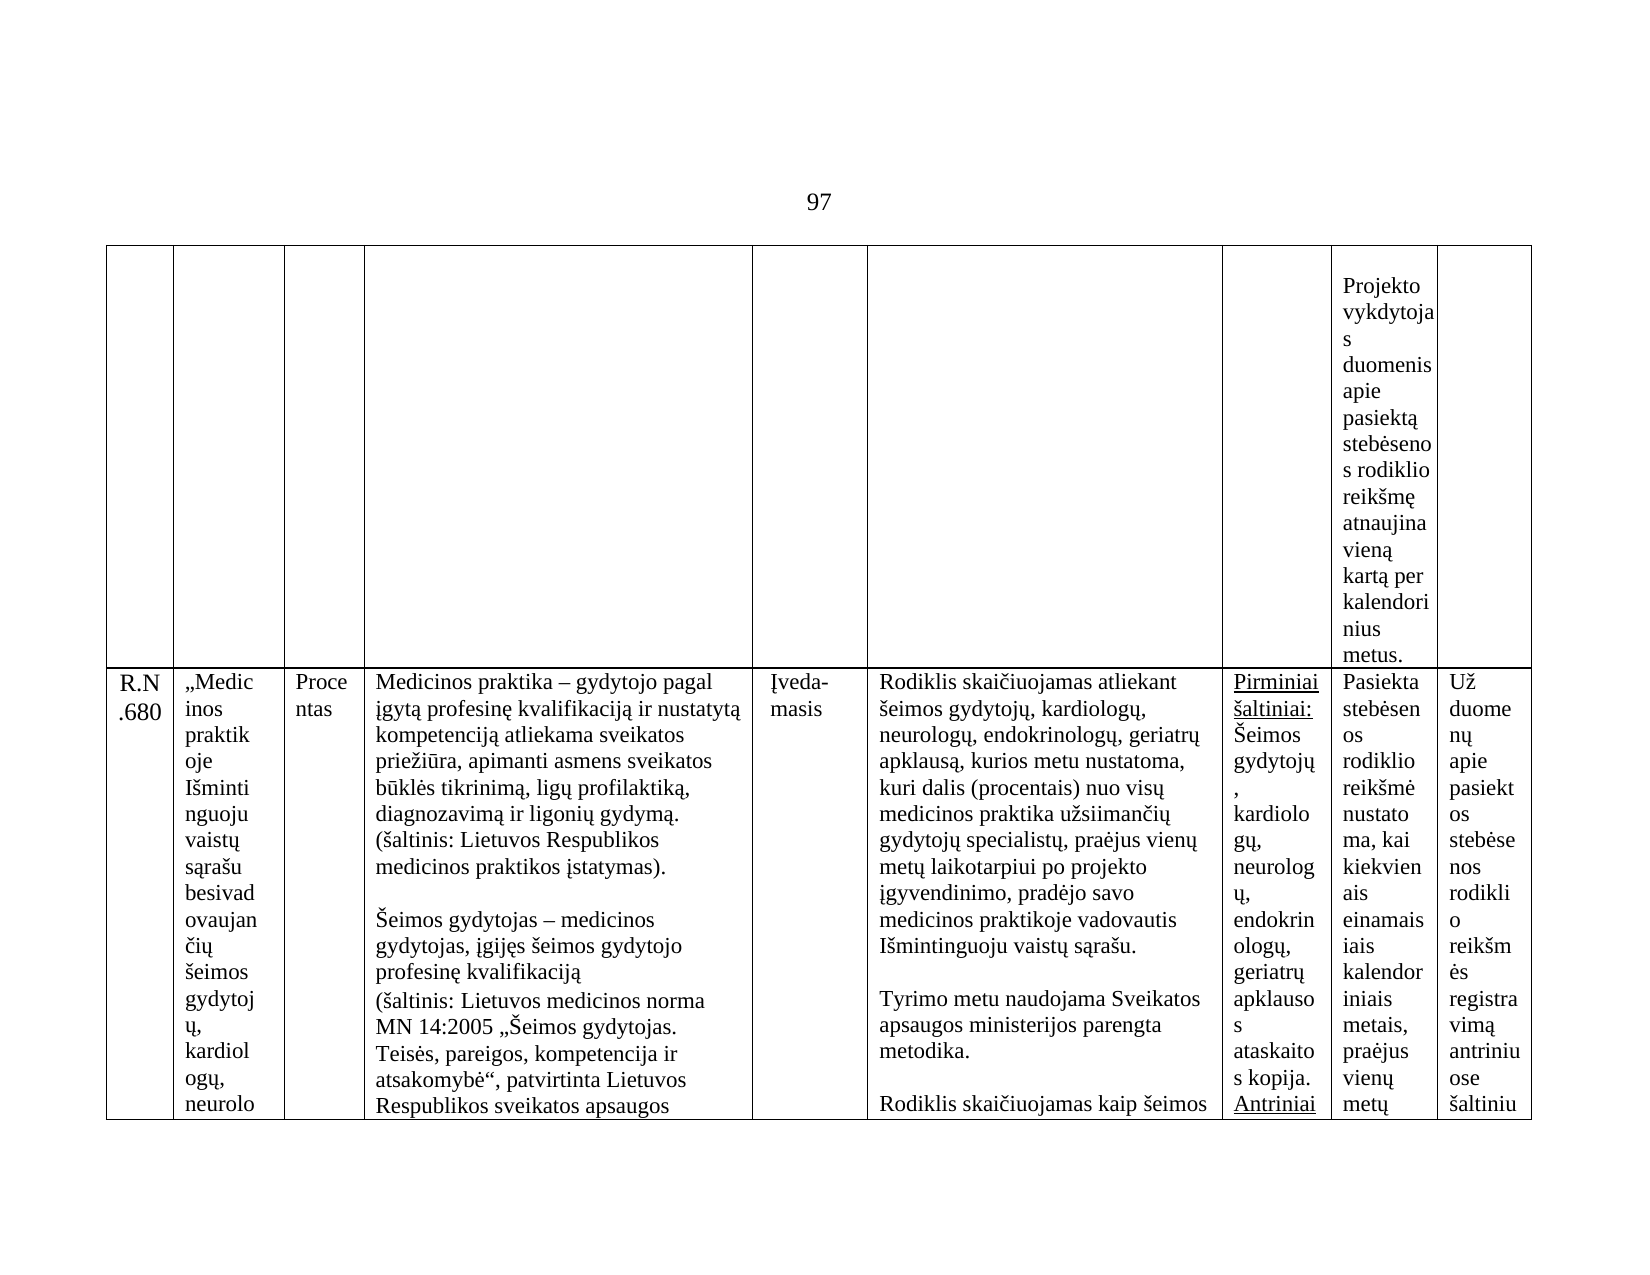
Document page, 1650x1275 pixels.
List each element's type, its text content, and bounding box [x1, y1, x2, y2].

table_cell Pasiekta stebėsenos rodiklio reikšmė nustatoma, kai kiekvienais einamaisiais kalendoriniais metais, praėjus vienų metų [1332, 669, 1437, 1119]
table_cell R.N.680 [107, 669, 173, 1119]
table_cell Įveda-masis [753, 669, 867, 1119]
table_cell Procentas [285, 669, 364, 1119]
table_cell [365, 246, 752, 667]
table_cell [868, 246, 1222, 667]
table_cell „Medicinos praktikoje Išmintinguoju vaistų sąrašu besivadovaujančių šeimos gydytojų, kardiologų, neurolo [174, 669, 284, 1119]
table_cell [1223, 246, 1331, 667]
table_cell [285, 246, 364, 667]
table_cell Medicinos praktika – gydytojo pagal įgytą profesinę kvalifikaciją ir nustatytą kompetenciją atliekama sveikatos priežiūra, apimanti asmens sveikatos būklės tikrinimą, ligų profilaktiką, diagnozavimą ir ligonių gydymą. (šaltinis: Lietuvos Respublikos medicinos praktikos įstatymas). Šeimos gydytojas – medicinos gydytojas, įgijęs šeimos gydytojo profesinę kvalifikaciją (šaltinis: Lietuvos medicinos norma MN 14:2005 „Šeimos gydytojas. Teisės, pareigos, kompetencija ir atsakomybė“, patvirtinta Lietuvos Respublikos sveikatos apsaugos [365, 669, 752, 1119]
table_cell [753, 246, 867, 667]
table_cell Projekto vykdytojas duomenis apie pasiektą stebėsenos rodiklio reikšmę atnaujina vieną kartą per kalendorinius metus. [1332, 246, 1437, 667]
table_cell Už duomenų apie pasiektos stebėsenos rodiklio reikšmės registravimą antriniuose šaltiniu [1438, 669, 1531, 1119]
table_cell Rodiklis skaičiuojamas atliekant šeimos gydytojų, kardiologų, neurologų, endokrinologų, geriatrų apklausą, kurios metu nustatoma, kuri dalis (procentais) nuo visų medicinos praktika užsiimančių gydytojų specialistų, praėjus vienų metų laikotarpiui po projekto įgyvendinimo, pradėjo savo medicinos praktikoje vadovautis Išmintinguoju vaistų sąrašu. Tyrimo metu naudojama Sveikatos apsaugos ministerijos parengta metodika. Rodiklis skaičiuojamas kaip šeimos [868, 669, 1222, 1119]
table_cell [107, 246, 173, 667]
table_cell [1438, 246, 1531, 667]
table_cell [174, 246, 284, 667]
table_cell Pirminiai šaltiniai: Šeimos gydytojų, kardiologų, neurologų, endokrinologų, geriatrų apklausos ataskaitos kopija. Antriniai [1223, 669, 1331, 1119]
